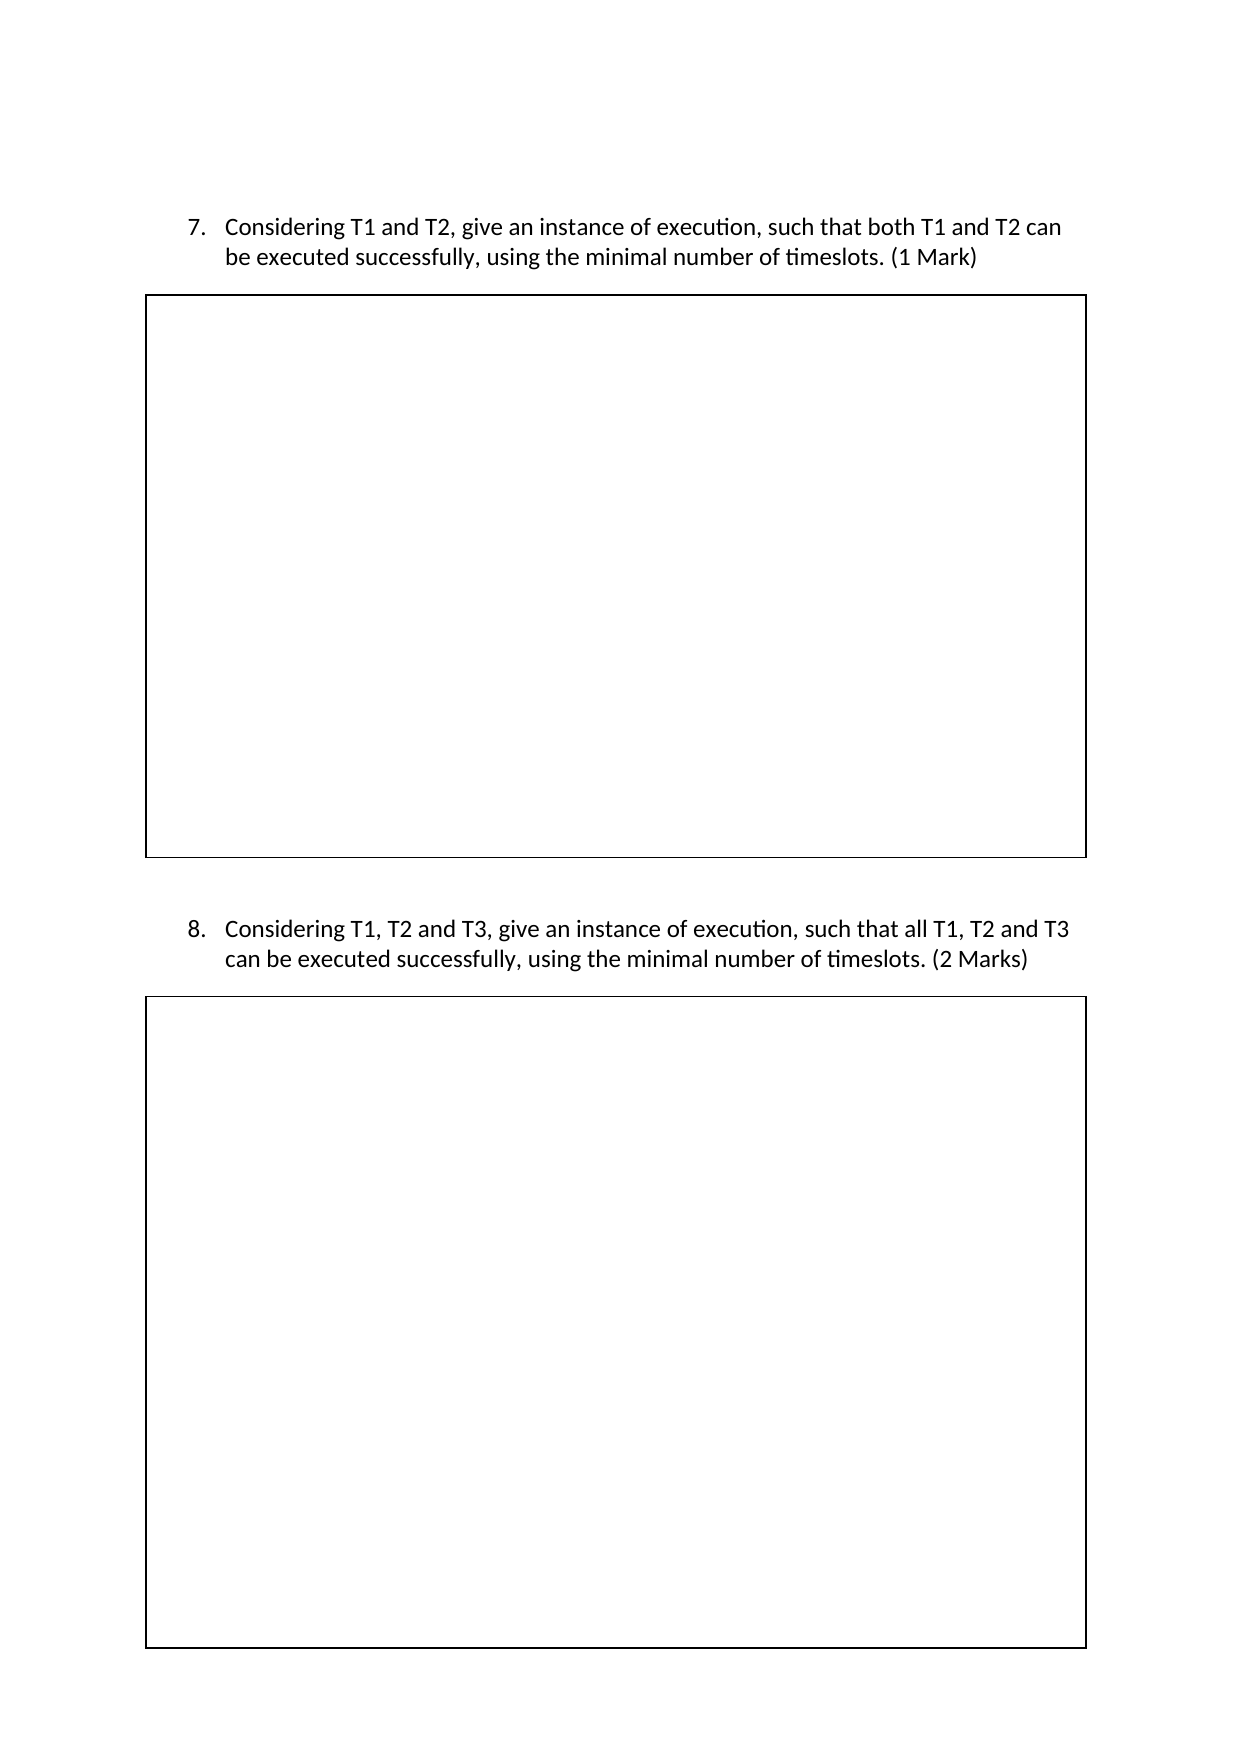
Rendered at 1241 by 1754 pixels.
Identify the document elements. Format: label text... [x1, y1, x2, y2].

list Considering T1 and T2, give an instance of execution, such that both T1 and T2 can be executed successfully, using the minimal number of timeslots. (1 Mark) [187, 211, 1090, 272]
list Considering T1, T2 and T3, give an instance of execution, such that all T1, T2 and T3 can be executed successfully, using the minimal number of timeslots. (2 Marks) [187, 913, 1090, 974]
